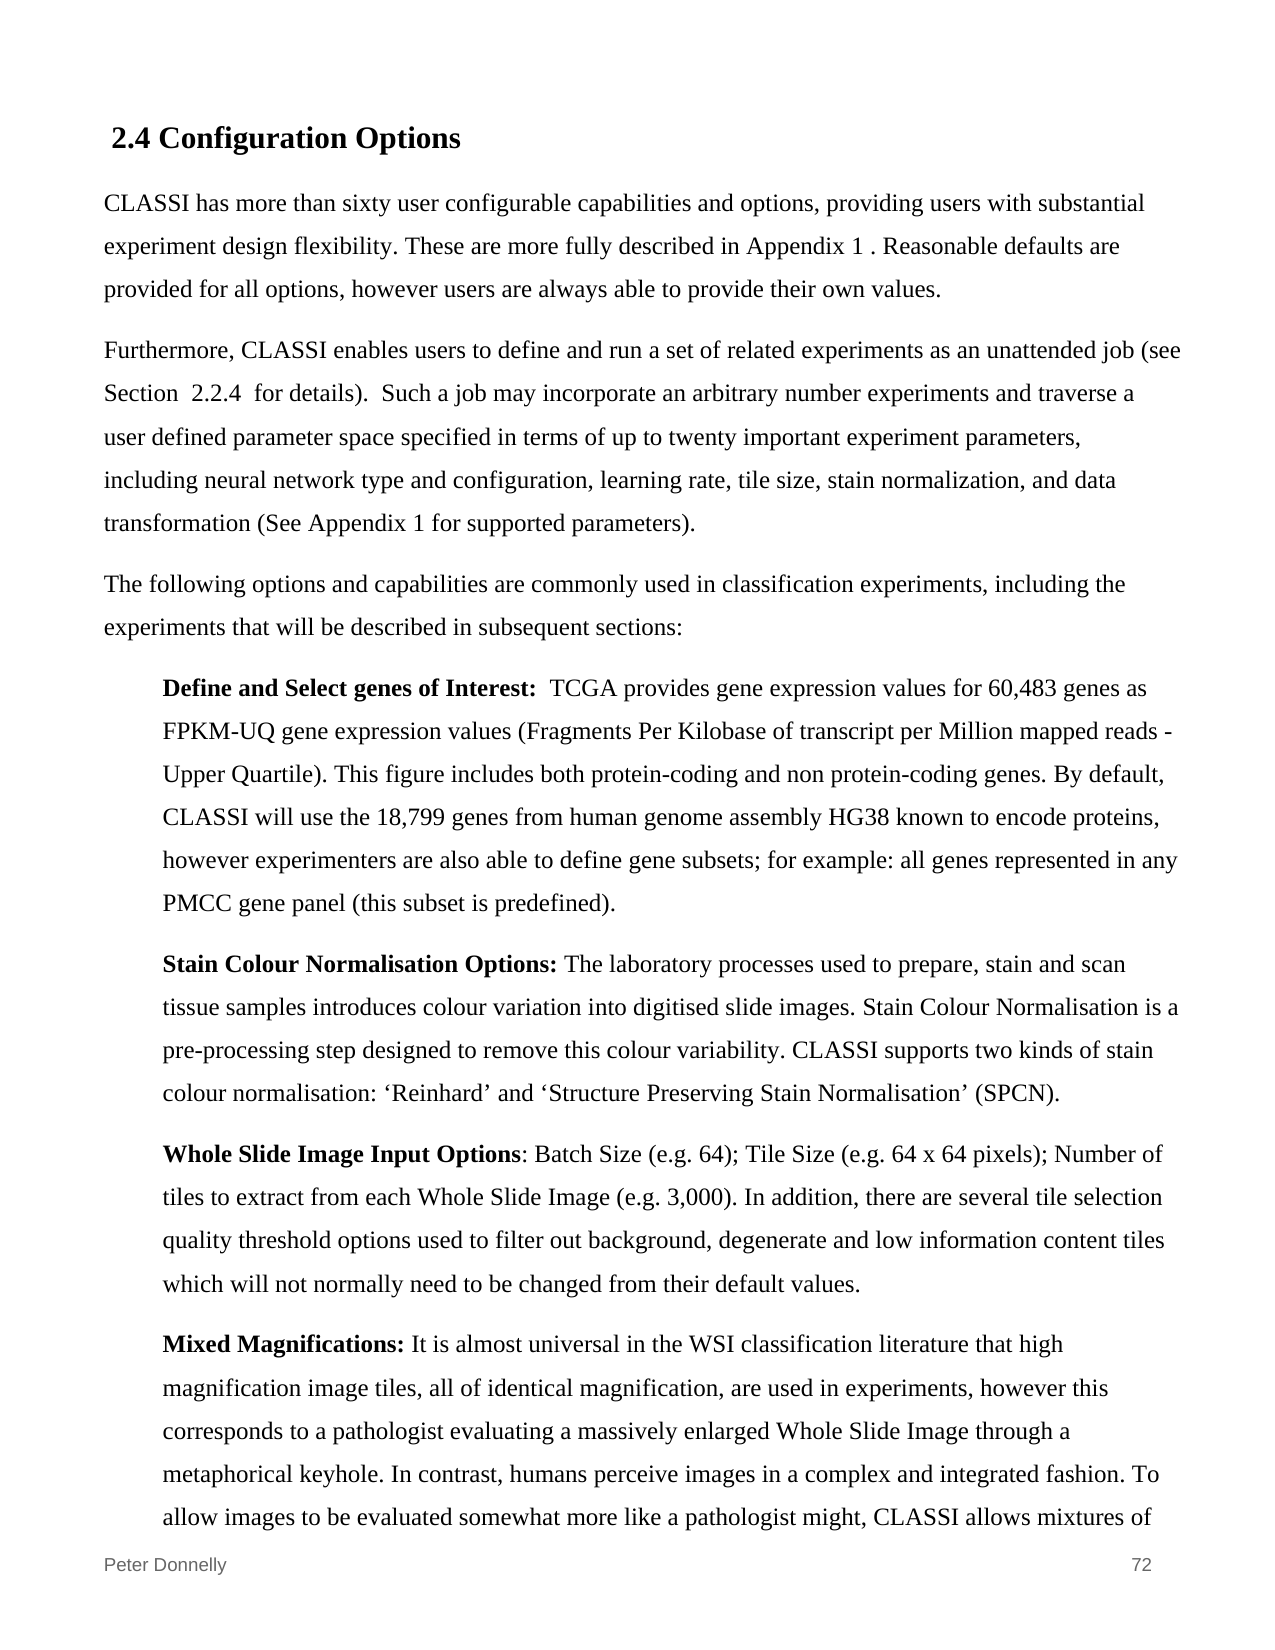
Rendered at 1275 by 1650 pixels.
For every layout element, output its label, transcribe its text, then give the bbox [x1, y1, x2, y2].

text Furthermore, CLASSI enables users to define and run a set of related experiments as an unattended job (see Section 2.2.4 for details). Such a job may incorporate an arbitrary number experiments and traverse a user defined parameter space specified in terms of up to twenty important experiment parameters, including neural network type and configuration, learning rate, tile size, stain normalization, and data transformation (See Appendix 1 for supported parameters). [103, 335, 1181, 537]
text Mixed Magnifications: It is almost universal in the WSI classification literature that high magnification image tiles, all of identical magnification, are used in experiments, however this corresponds to a pathologist evaluating a massively enlarged Whole Slide Image through a metaphorical keyhole. In contrast, humans perceive images in a complex and integrated fashion. To allow images to be evaluated somewhat more like a pathologist might, CLASSI allows mixtures of [162, 1329, 1181, 1531]
text CLASSI has more than sixty user configurable capabilities and options, providing users with substantial experiment design flexibility. These are more fully described in Appendix 1. Reasonable defaults are provided for all options, however users are always able to provide their own values. [103, 188, 1181, 303]
subtitle Configuration Options [103, 120, 1181, 156]
text Define and Select genes of Interest: TCGA provides gene expression values for 60,483 genes as FPKM-UQ gene expression values (Fragments Per Kilobase of transcript per Million mapped reads - Upper Quartile). This figure includes both protein-coding and non protein-coding genes. By default, CLASSI will use the 18,799 genes from human genome assembly HG38 known to encode proteins, however experimenters are also able to define gene subsets; for example: all genes represented in any PMCC gene panel (this subset is predefined). [162, 673, 1181, 917]
text The following options and capabilities are commonly used in classification experiments, including the experiments that will be described in subsequent sections: [103, 569, 1181, 641]
text Stain Colour Normalisation Options: The laboratory processes used to prepare, stain and scan tissue samples introduces colour variation into digitised slide images. Stain Colour Normalisation is a pre-processing step designed to remove this colour variability. CLASSI supports two kinds of stain colour normalisation: ‘Reinhard’ and ‘Structure Preserving Stain Normalisation’ (SPCN). [162, 949, 1181, 1107]
text Whole Slide Image Input Options: Batch Size (e.g. 64); Tile Size (e.g. 64 x 64 pixels); Number of tiles to extract from each Whole Slide Image (e.g. 3,000). In addition, there are several tile selection quality threshold options used to filter out background, degenerate and low information content tiles which will not normally need to be changed from their default values. [162, 1139, 1181, 1297]
